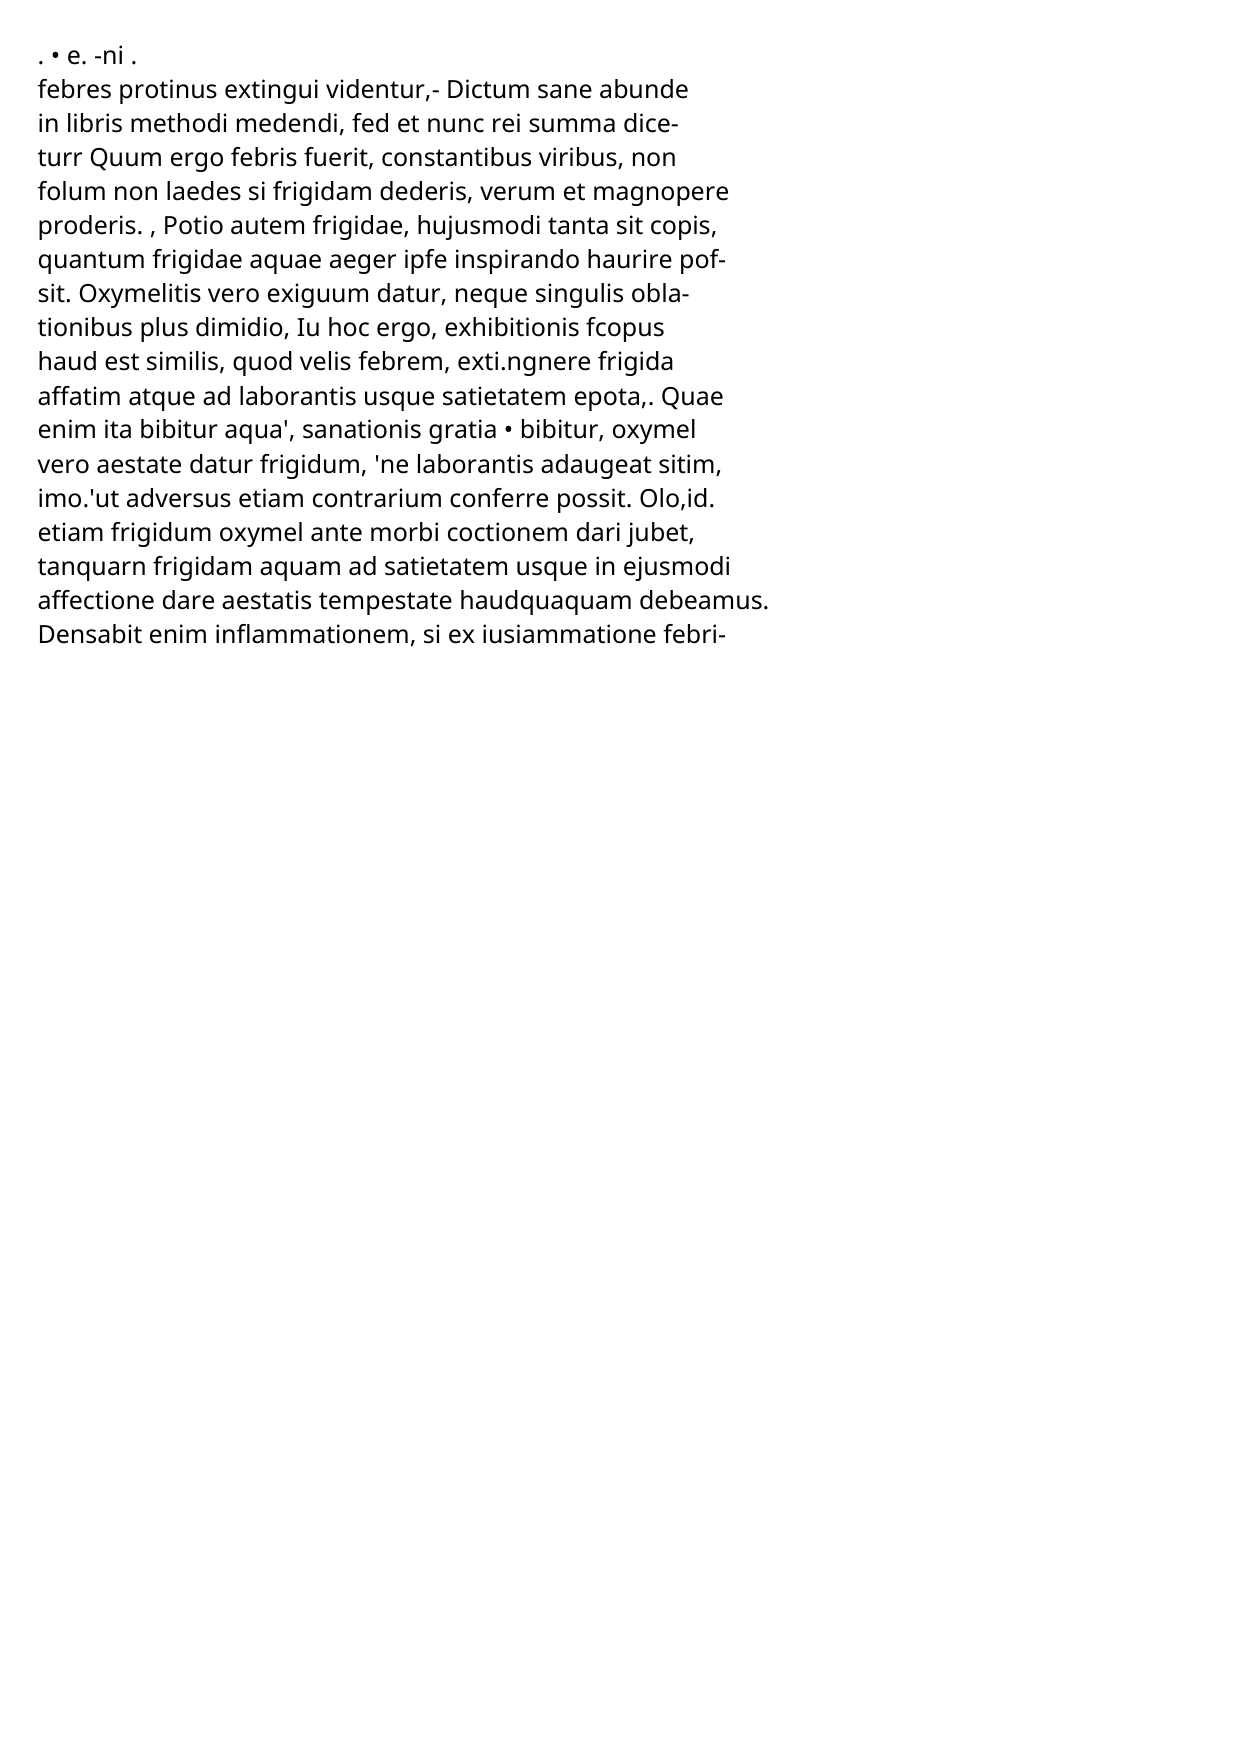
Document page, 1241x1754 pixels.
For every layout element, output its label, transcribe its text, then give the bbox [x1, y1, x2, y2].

text . • e. -ni . [37, 37, 1203, 72]
text febres protinus extingui videntur,- Dictum sane abunde in libris methodi medendi, fed et nunc rei summa dice- turr Quum ergo febris fuerit, constantibus viribus, non folum non laedes si frigidam dederis, verum et magnopere proderis. , Potio autem frigidae, hujusmodi tanta sit copis, quantum frigidae aquae aeger ipfe inspirando haurire pof- sit. Oxymelitis vero exiguum datur, neque singulis obla- tionibus plus dimidio, Iu hoc ergo, exhibitionis fcopus haud est similis, quod velis febrem, exti.ngnere frigida affatim atque ad laborantis usque satietatem epota,. Quae enim ita bibitur aqua', sanationis gratia • bibitur, oxymel vero aestate datur frigidum, 'ne laborantis adaugeat sitim, imo.'ut adversus etiam contrarium conferre possit. Olo,id. etiam frigidum oxymel ante morbi coctionem dari jubet, tanquarn frigidam aquam ad satietatem usque in ejusmodi affectione dare aestatis tempestate haudquaquam debeamus. Densabit enim inflammationem, si ex iusiammatione febri- [37, 72, 1203, 651]
